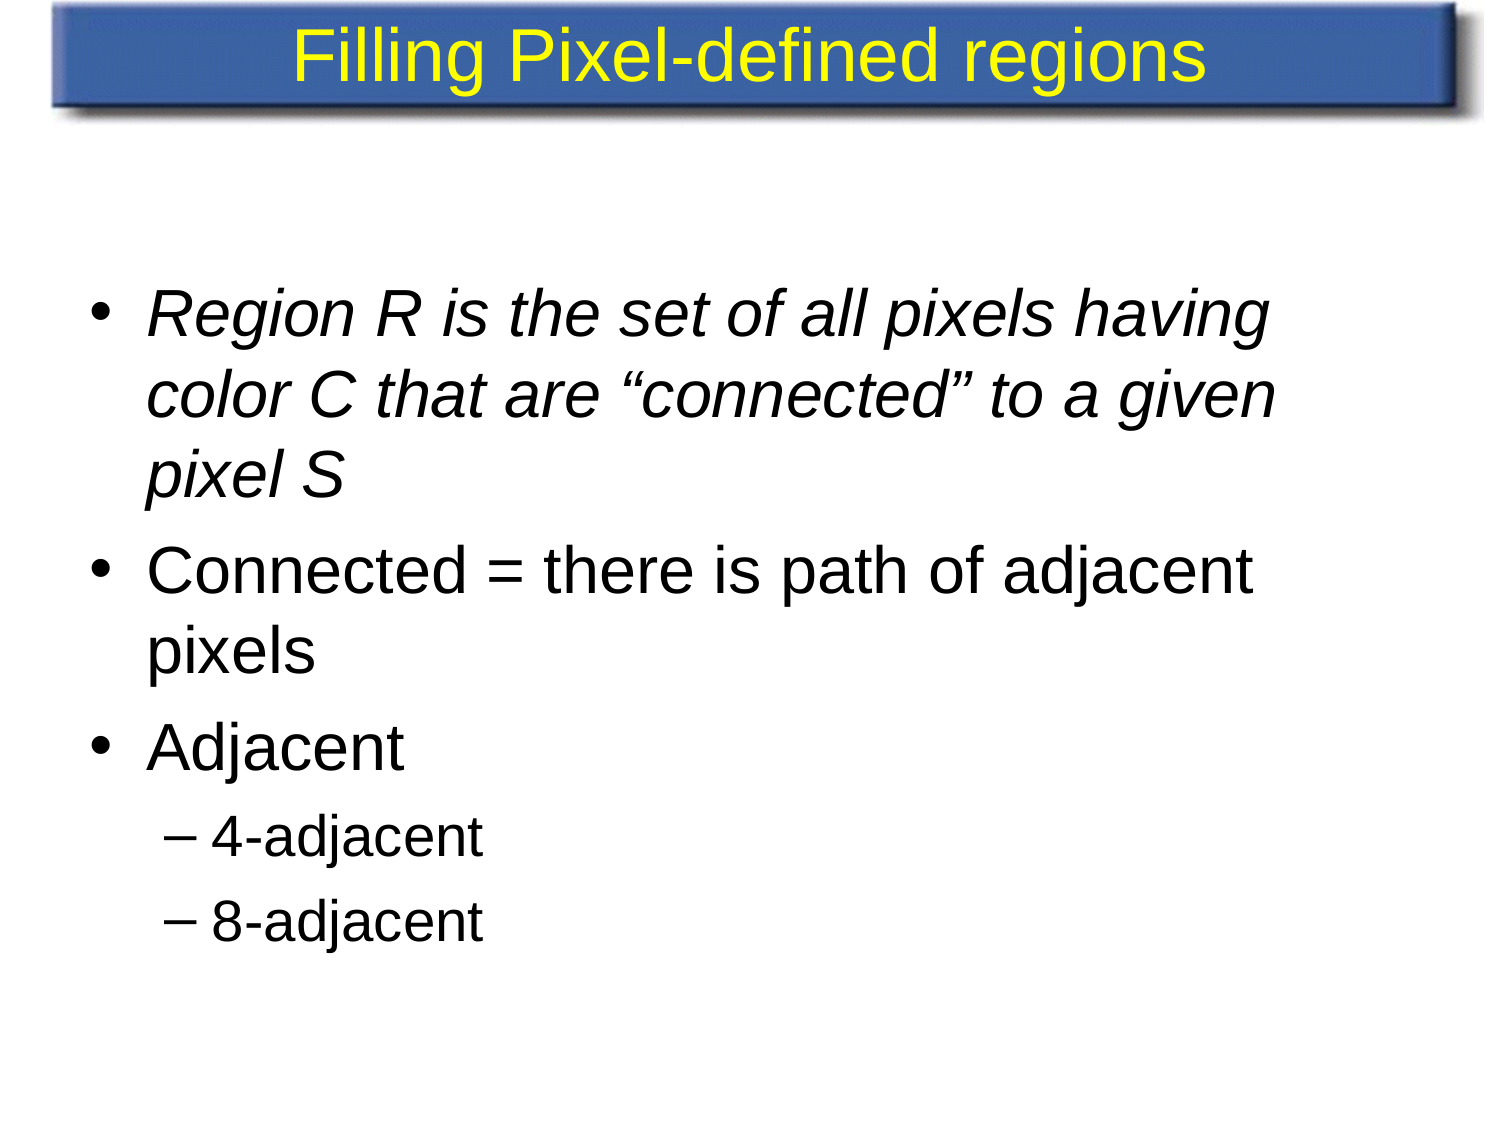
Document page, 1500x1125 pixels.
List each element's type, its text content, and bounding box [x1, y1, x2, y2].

picture [50, 0, 1484, 127]
title Filling Pixel-defined regions [75, 0, 1426, 105]
list Region R is the set of all pixels having color C that are “connected” to a given pixel S Connected = there is path of adjacent pixels Adjacent 4-adjacent 8-adjacent [75, 262, 1426, 1006]
